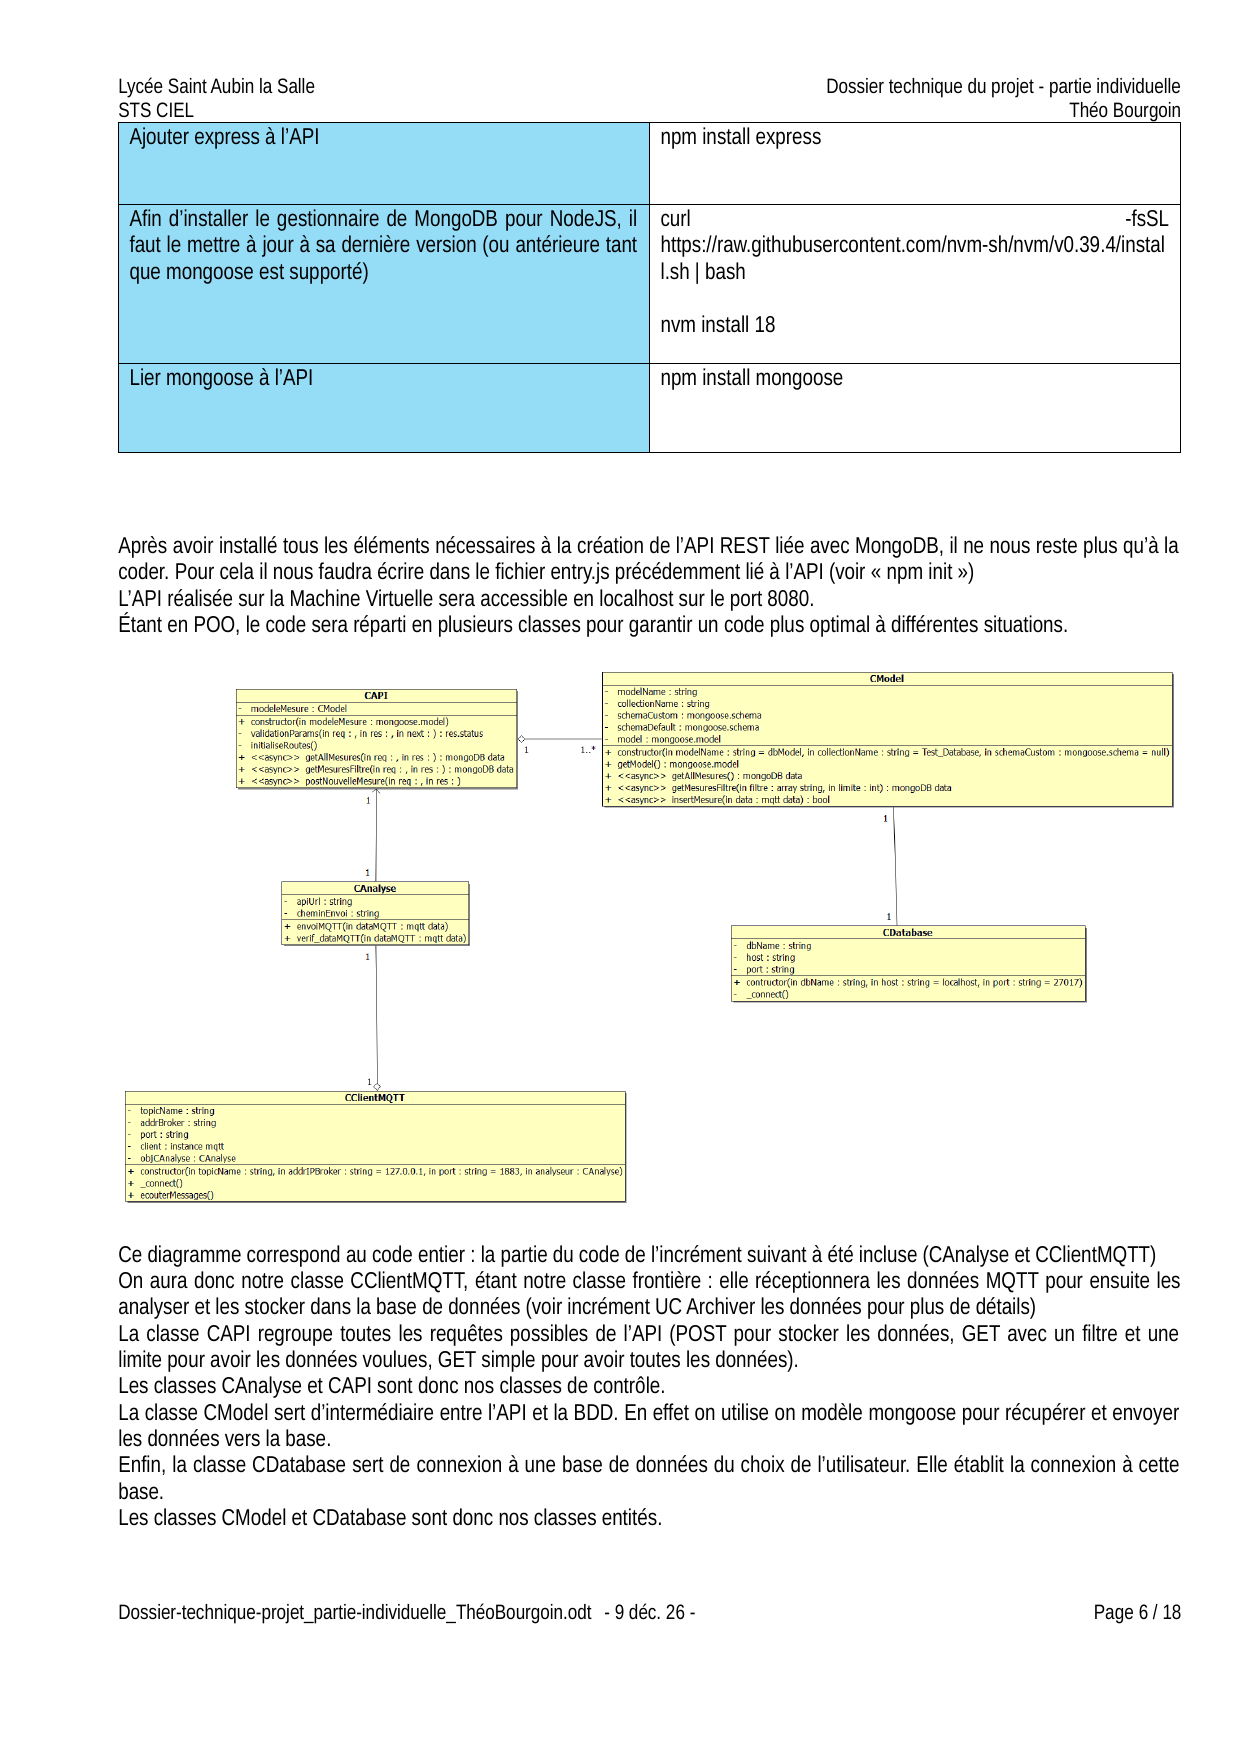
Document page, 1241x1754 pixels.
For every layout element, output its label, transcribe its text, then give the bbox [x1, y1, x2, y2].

text L’API réalisée sur la Machine Virtuelle sera accessible en localhost sur le port 8080. [118, 584, 1181, 611]
text La classe CModel sert d’intermédiaire entre l’API et la BDD. En effet on utilise on modèle mongoose pour récupérer et envoyer les données vers la base. [118, 1399, 1181, 1451]
text On aura donc notre classe CClientMQTT, étant notre classe frontière : elle réceptionnera les données MQTT pour ensuite les analyser et les stocker dans la base de données (voir incrément UC Archiver les données pour plus de détails) [118, 1267, 1181, 1320]
text La classe CAPI regroupe toutes les requêtes possibles de l’API (POST pour stocker les données, GET avec un filtre et une limite pour avoir les données voulues, GET simple pour avoir toutes les données). [118, 1320, 1181, 1372]
text Les classes CModel et CDatabase sont donc nos classes entités. [118, 1504, 1181, 1531]
table_cell Afin d’installer le gestionnaire de MongoDB pour NodeJS, il faut le mettre à jour à sa dernière version (ou antérieure tant que mongoose est supporté) [119, 205, 649, 363]
text Enfin, la classe CDatabase sert de connexion à une base de données du choix de l’utilisateur. Elle établit la connexion à cette base. [118, 1451, 1181, 1504]
table_cell npm install express [650, 123, 1180, 204]
text Après avoir installé tous les éléments nécessaires à la création de l’API REST liée avec MongoDB, il ne nous reste plus qu’à la coder. Pour cela il nous faudra écrire dans le fichier entry.js précédemment lié à l’API (voir « npm init ») [118, 532, 1181, 584]
text Ce diagramme correspond au code entier : la partie du code de l’incrément suivant à été incluse (CAnalyse et CClientMQTT) [118, 1241, 1181, 1267]
table_cell Lier mongoose à l’API [119, 364, 649, 452]
text Les classes CAnalyse et CAPI sont donc nos classes de contrôle. [118, 1372, 1181, 1399]
text Étant en POO, le code sera réparti en plusieurs classes pour garantir un code plus optimal à différentes situations. [118, 611, 1181, 637]
table_cell Ajouter express à l’API [119, 123, 649, 204]
table_cell curl -fsSL https://raw.githubusercontent.com/nvm-sh/nvm/v0.39.4/install.sh | bash nvm install 18 [650, 205, 1180, 363]
table_cell npm install mongoose [650, 364, 1180, 452]
